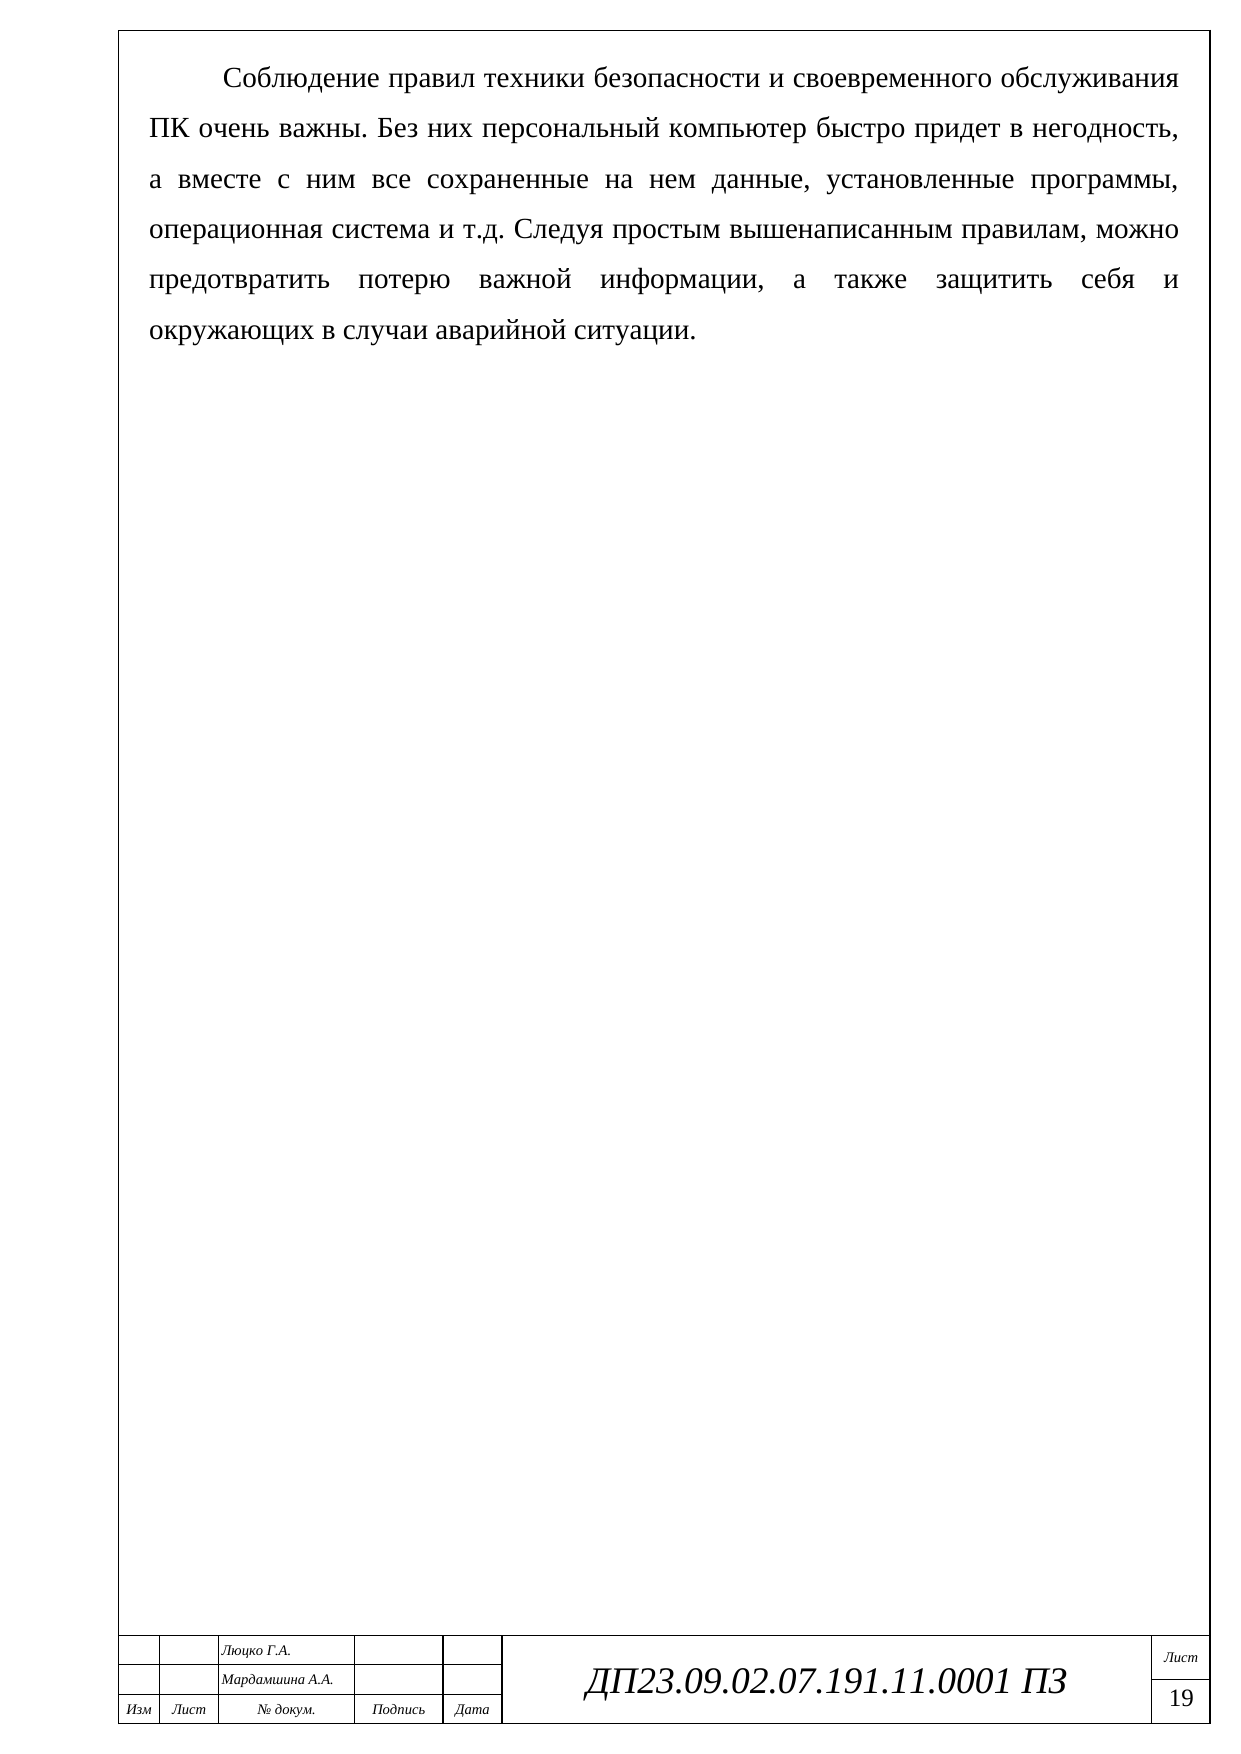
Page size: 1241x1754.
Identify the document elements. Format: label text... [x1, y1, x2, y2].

text Соблюдение правил техники безопасности и своевременного обслуживания ПК очень важны. Без них персональный компьютер быстро придет в негодность, а вместе с ним все сохраненные на нем данные, установленные программы, операционная система и т.д. Следуя простым вышенаписанным правилам, можно предотвратить потерю важной информации, а также защитить себя и окружающих в случаи аварийной ситуации. [149, 60, 1180, 345]
